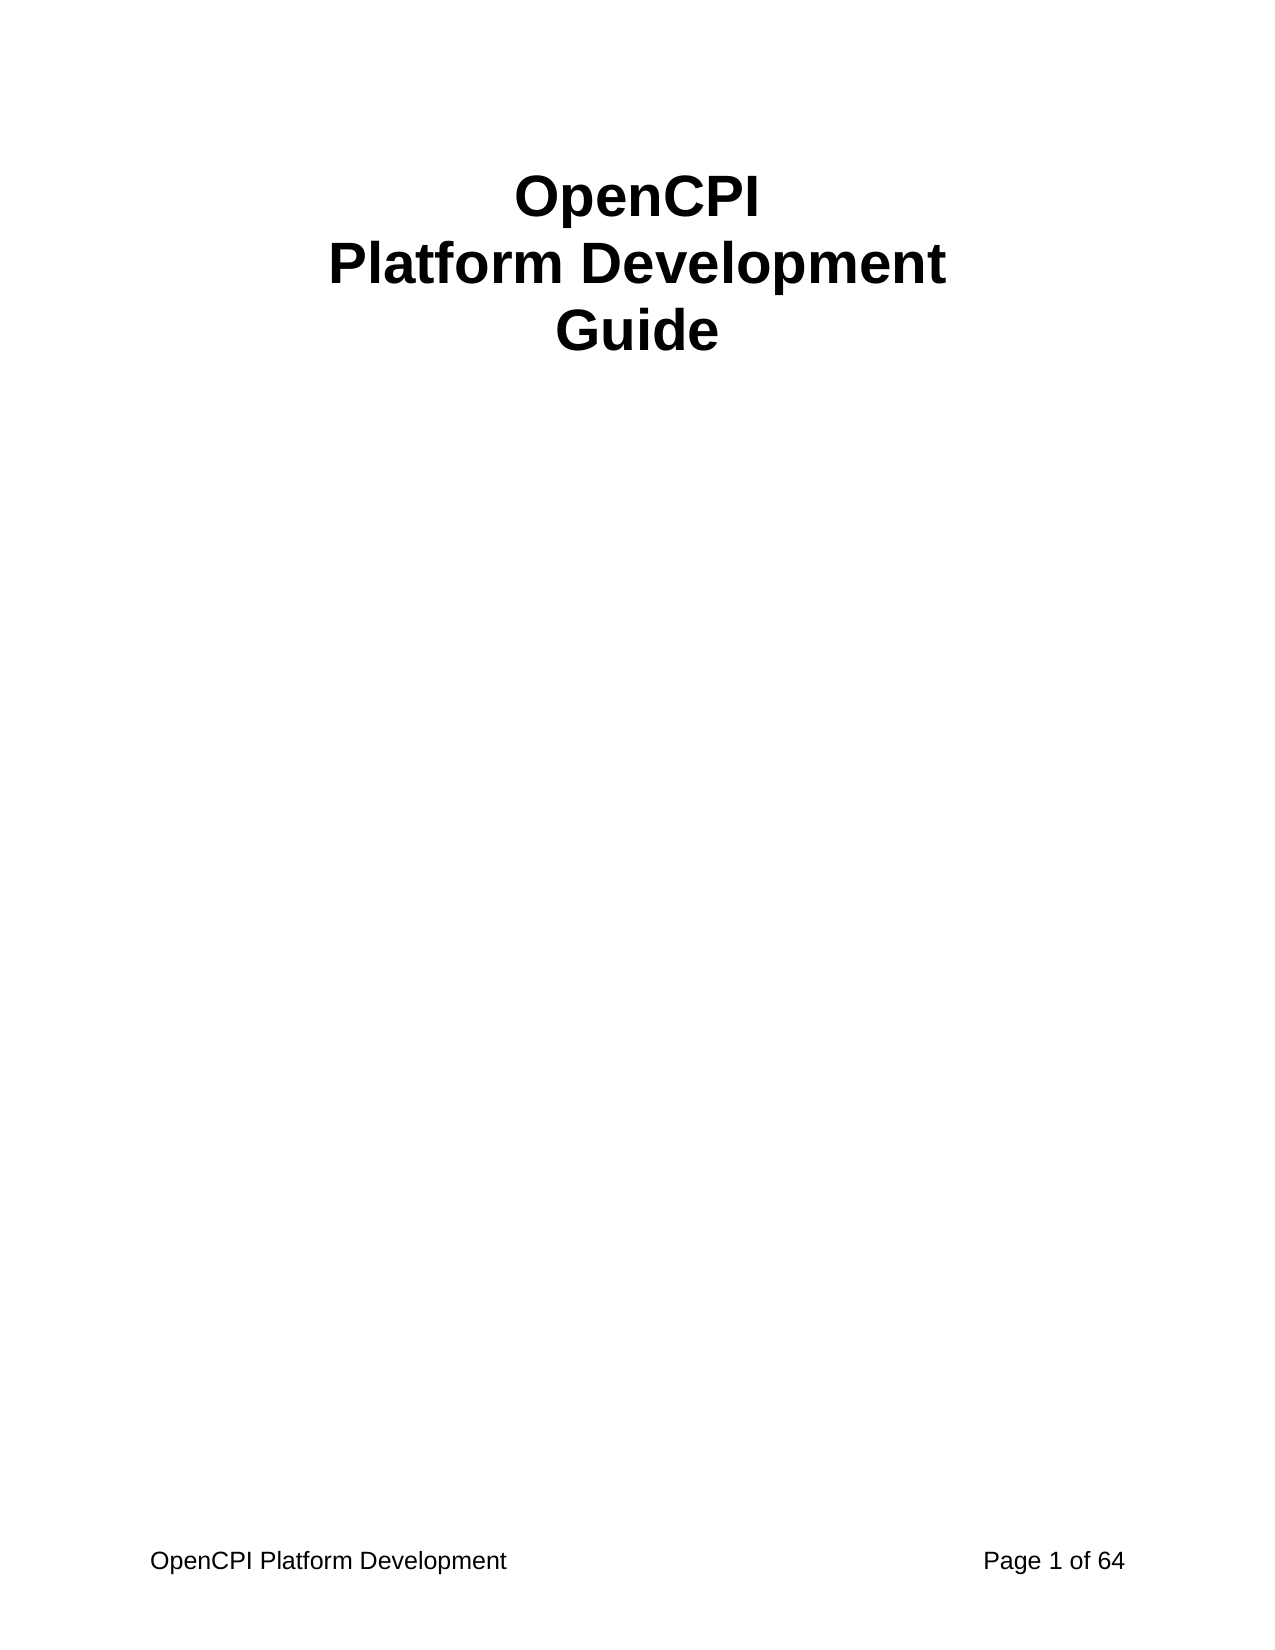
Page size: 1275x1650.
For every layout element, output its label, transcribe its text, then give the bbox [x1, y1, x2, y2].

text OpenCPI Platform Development Guide [150, 162, 1125, 363]
